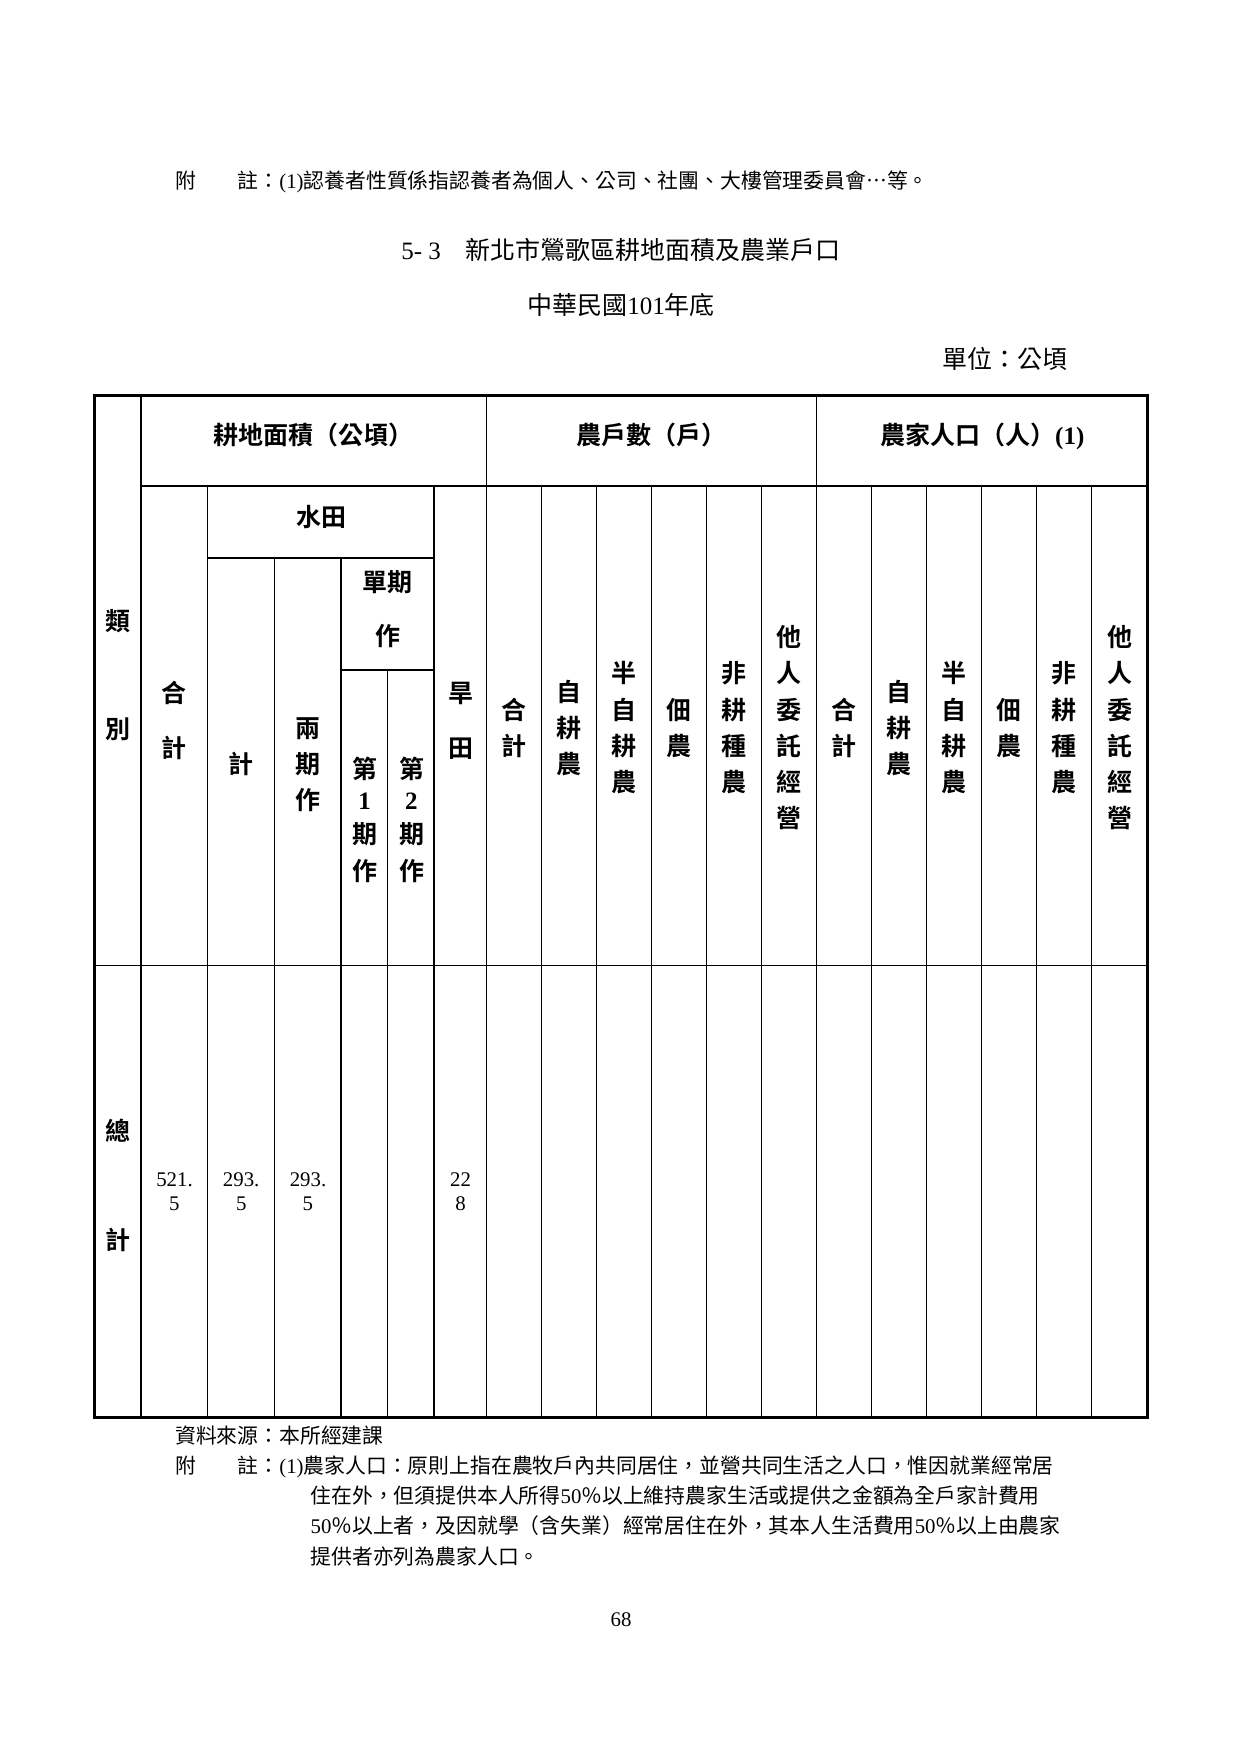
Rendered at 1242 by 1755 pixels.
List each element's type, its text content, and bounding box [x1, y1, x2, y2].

table_cell 非耕種農 [707, 487, 761, 964]
table_cell 半自耕農 [597, 487, 651, 964]
table_cell 521.5 [142, 966, 207, 1416]
table_cell 旱田 [435, 487, 486, 964]
table_cell [707, 966, 761, 1416]
table_cell 半自耕農 [927, 487, 981, 964]
table_cell 第1期作 [342, 671, 387, 964]
table_cell 佃農 [982, 487, 1036, 964]
table_cell 合計 [817, 487, 871, 964]
table_cell 總 計 [96, 966, 140, 1416]
table_cell 合計 [142, 487, 207, 964]
table_header 農家人口（人）(1) [817, 397, 1146, 485]
text 附 註：(1)認養者性質係指認養者為個人、公司、社團、大樓管理委員會…等。 [175, 164, 1067, 195]
table_cell 非耕種農 [1037, 487, 1091, 964]
table_cell [1092, 966, 1146, 1416]
table_cell [388, 966, 433, 1416]
table_cell 第2期作 [388, 671, 433, 964]
table_cell [542, 966, 596, 1416]
table_cell 228 [435, 966, 486, 1416]
table_cell 單期作 [342, 559, 433, 669]
table_cell 293.5 [208, 966, 274, 1416]
table_cell [762, 966, 816, 1416]
table_cell [652, 966, 706, 1416]
table_header 農戶數（戶） [487, 397, 816, 485]
table_cell [487, 966, 541, 1416]
table_header 類 別 [96, 397, 140, 964]
table_cell [1037, 966, 1091, 1416]
table_cell 兩期作 [275, 559, 340, 964]
table_cell [597, 966, 651, 1416]
text 中華民國101年底 [175, 285, 1067, 321]
table_cell 他人委託經營 [762, 487, 816, 964]
table_cell 合計 [487, 487, 541, 964]
table_cell 自耕農 [872, 487, 926, 964]
text 5- 3 新北市鶯歌區耕地面積及農業戶口 [175, 231, 1067, 267]
table_cell [817, 966, 871, 1416]
table_cell [342, 966, 387, 1416]
table_cell 他人委託經營 [1092, 487, 1146, 964]
table_cell [927, 966, 981, 1416]
table_cell 293.5 [275, 966, 340, 1416]
table_cell 計 [208, 559, 274, 964]
text 資料來源：本所經建課 [175, 1419, 1067, 1449]
table_cell 自耕農 [542, 487, 596, 964]
text 單位：公頃 [175, 339, 1067, 376]
table_cell 水田 [208, 487, 433, 557]
table_cell [982, 966, 1036, 1416]
table_header 耕地面積（公頃） [142, 397, 486, 485]
text 附 註：(1)農家人口：原則上指在農牧戶內共同居住，並營共同生活之人口，惟因就業經常居住在外，但須提供本人所得50％以上維持農家生活或提供之金額為全戶家計費用50％以上者，及因就學（含失業）經常居住在外，其本人生活費用50％以上由農家提供者亦列為農家人口。 [175, 1449, 1067, 1570]
table_cell [872, 966, 926, 1416]
table_cell 佃農 [652, 487, 706, 964]
